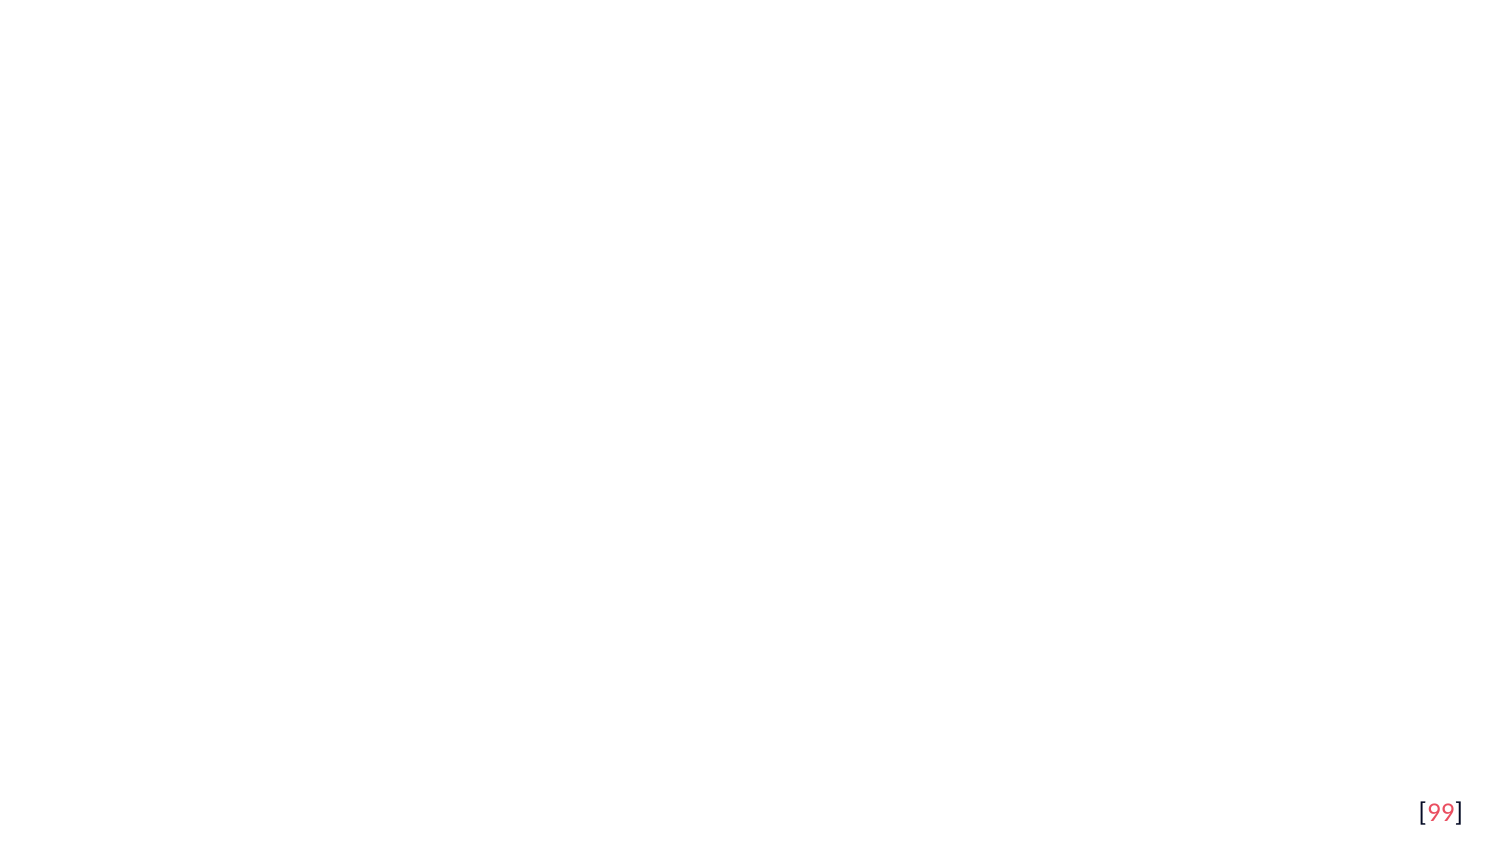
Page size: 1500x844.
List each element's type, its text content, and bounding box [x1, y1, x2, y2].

slide_number [99] [1403, 779, 1494, 844]
